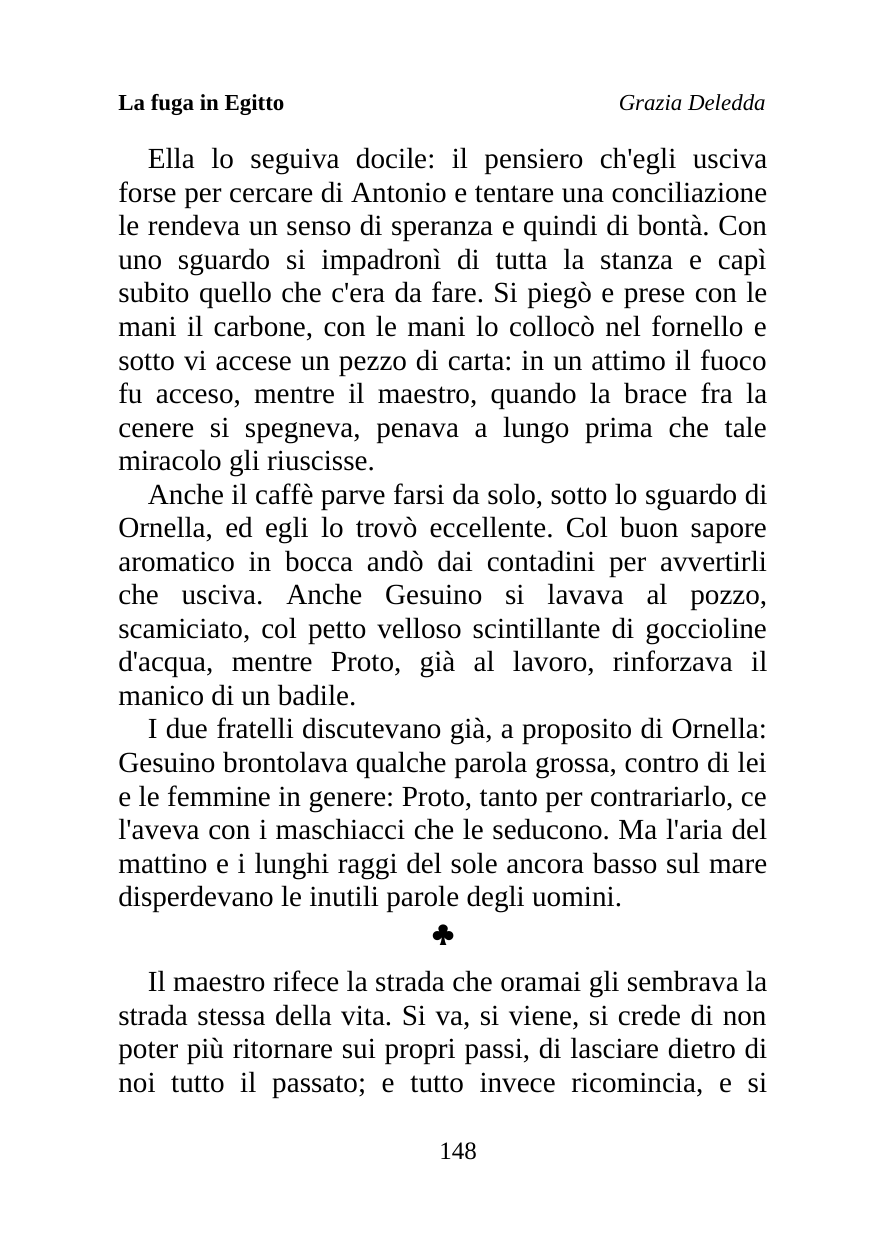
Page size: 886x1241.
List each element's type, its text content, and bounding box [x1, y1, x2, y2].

text Ella lo seguiva docile: il pensiero ch'egli usciva forse per cercare di Antonio e tentare una conciliazione le rendeva un senso di speranza e quindi di bontà. Con uno sguardo si impadronì di tutta la stanza e capì subito quello che c'era da fare. Si piegò e prese con le mani il carbone, con le mani lo collocò nel fornello e sotto vi accese un pezzo di carta: in un attimo il fuoco fu acceso, mentre il maestro, quando la brace fra la cenere si spegneva, penava a lungo prima che tale miracolo gli riuscisse. [118, 141, 768, 477]
text  [118, 925, 768, 952]
text Il maestro rifece la strada che oramai gli sembrava la strada stessa della vita. Si va, si viene, si crede di non poter più ritornare sui propri passi, di lasciare dietro di noi tutto il passato; e tutto invece ricomincia, e si [118, 964, 768, 1098]
text Anche il caffè parve farsi da solo, sotto lo sguardo di Ornella, ed egli lo trovò eccellente. Col buon sapore aromatico in bocca andò dai contadini per avvertirli che usciva. Anche Gesuino si lavava al pozzo, scamiciato, col petto velloso scintillante di goccioline d'acqua, mentre Proto, già al lavoro, rinforzava il manico di un badile. [118, 477, 768, 712]
text I due fratelli discutevano già, a proposito di Ornella: Gesuino brontolava qualche parola grossa, contro di lei e le femmine in genere: Proto, tanto per contrariarlo, ce l'aveva con i maschiacci che le seducono. Ma l'aria del mattino e i lunghi raggi del sole ancora basso sul mare disperdevano le inutili parole degli uomini. [118, 712, 768, 913]
